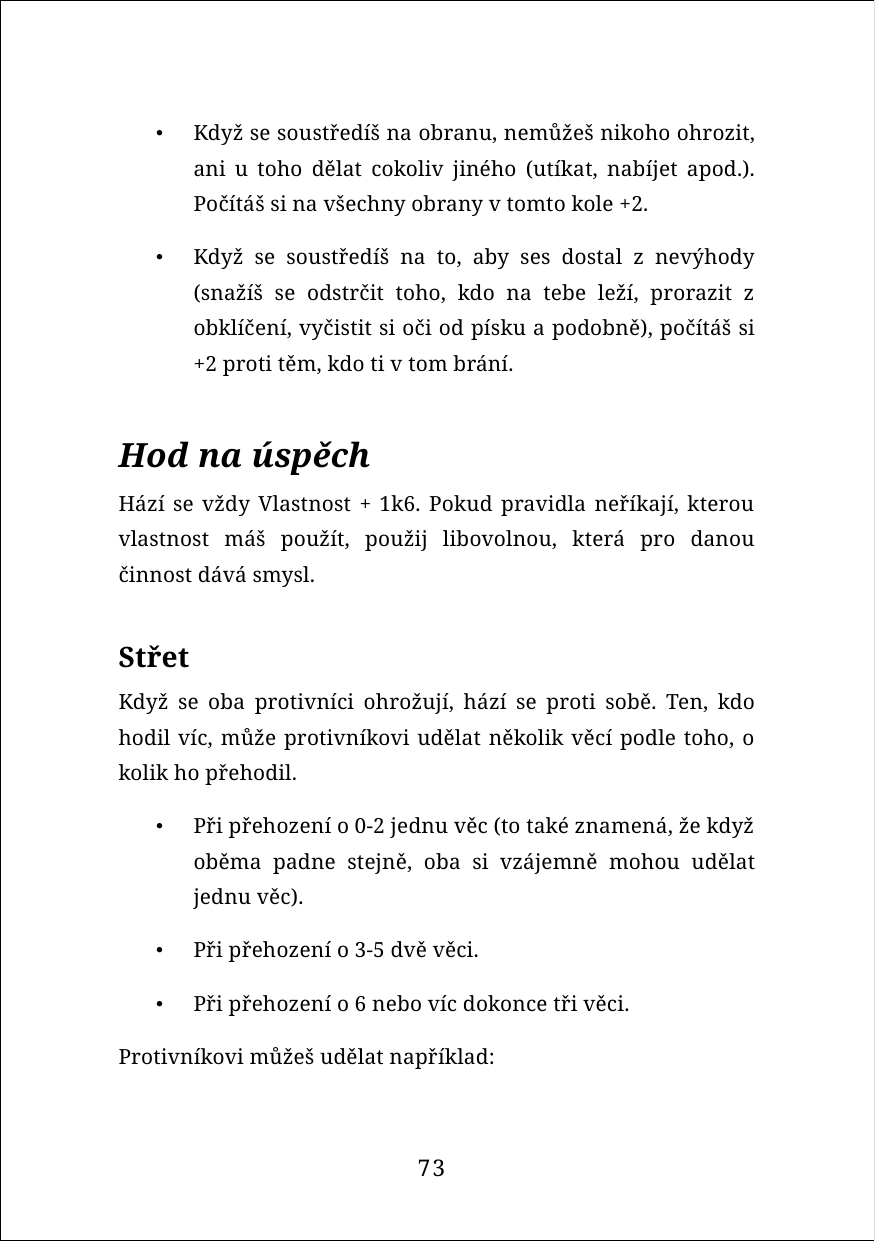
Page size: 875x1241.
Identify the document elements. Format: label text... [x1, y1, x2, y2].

text Když se oba protivníci ohrožují, hází se proti sobě. Ten, kdo hodil víc, může protivníkovi udělat několik věcí podle toho, o kolik ho přehodil. [118, 687, 756, 787]
list Když se soustředíš na obranu, nemůžeš nikoho ohrozit, ani u toho dělat cokoliv jiného (utíkat, nabíjet apod.). Počítáš si na všechny obrany v tomto kole +2. [156, 118, 756, 218]
list Při přehození o 6 nebo víc dokonce tři věci. [156, 989, 756, 1017]
list Při přehození o 0-2 jednu věc (to také znamená, že když oběma padne stejně, oba si vzájemně mohou udělat jednu věc). [156, 811, 756, 911]
text Protivníkovi můžeš udělat například: [118, 1042, 756, 1071]
list Když se soustředíš na to, aby ses dostal z nevýhody (snažíš se odstrčit toho, kdo na tebe leží, prorazit z obklíčení, vyčistit si oči od písku a podobně), počítáš si +2 proti těm, kdo ti v tom brání. [156, 242, 756, 377]
text Hází se vždy Vlastnost + 1k6. Pokud pravidla neříkají, kterou vlastnost máš použít, použij libovolnou, která pro danou činnost dává smysl. [118, 489, 756, 588]
subtitle Střet [118, 637, 756, 675]
subtitle Hod na úspěch [118, 432, 756, 477]
list Při přehození o 3-5 dvě věci. [156, 936, 756, 964]
